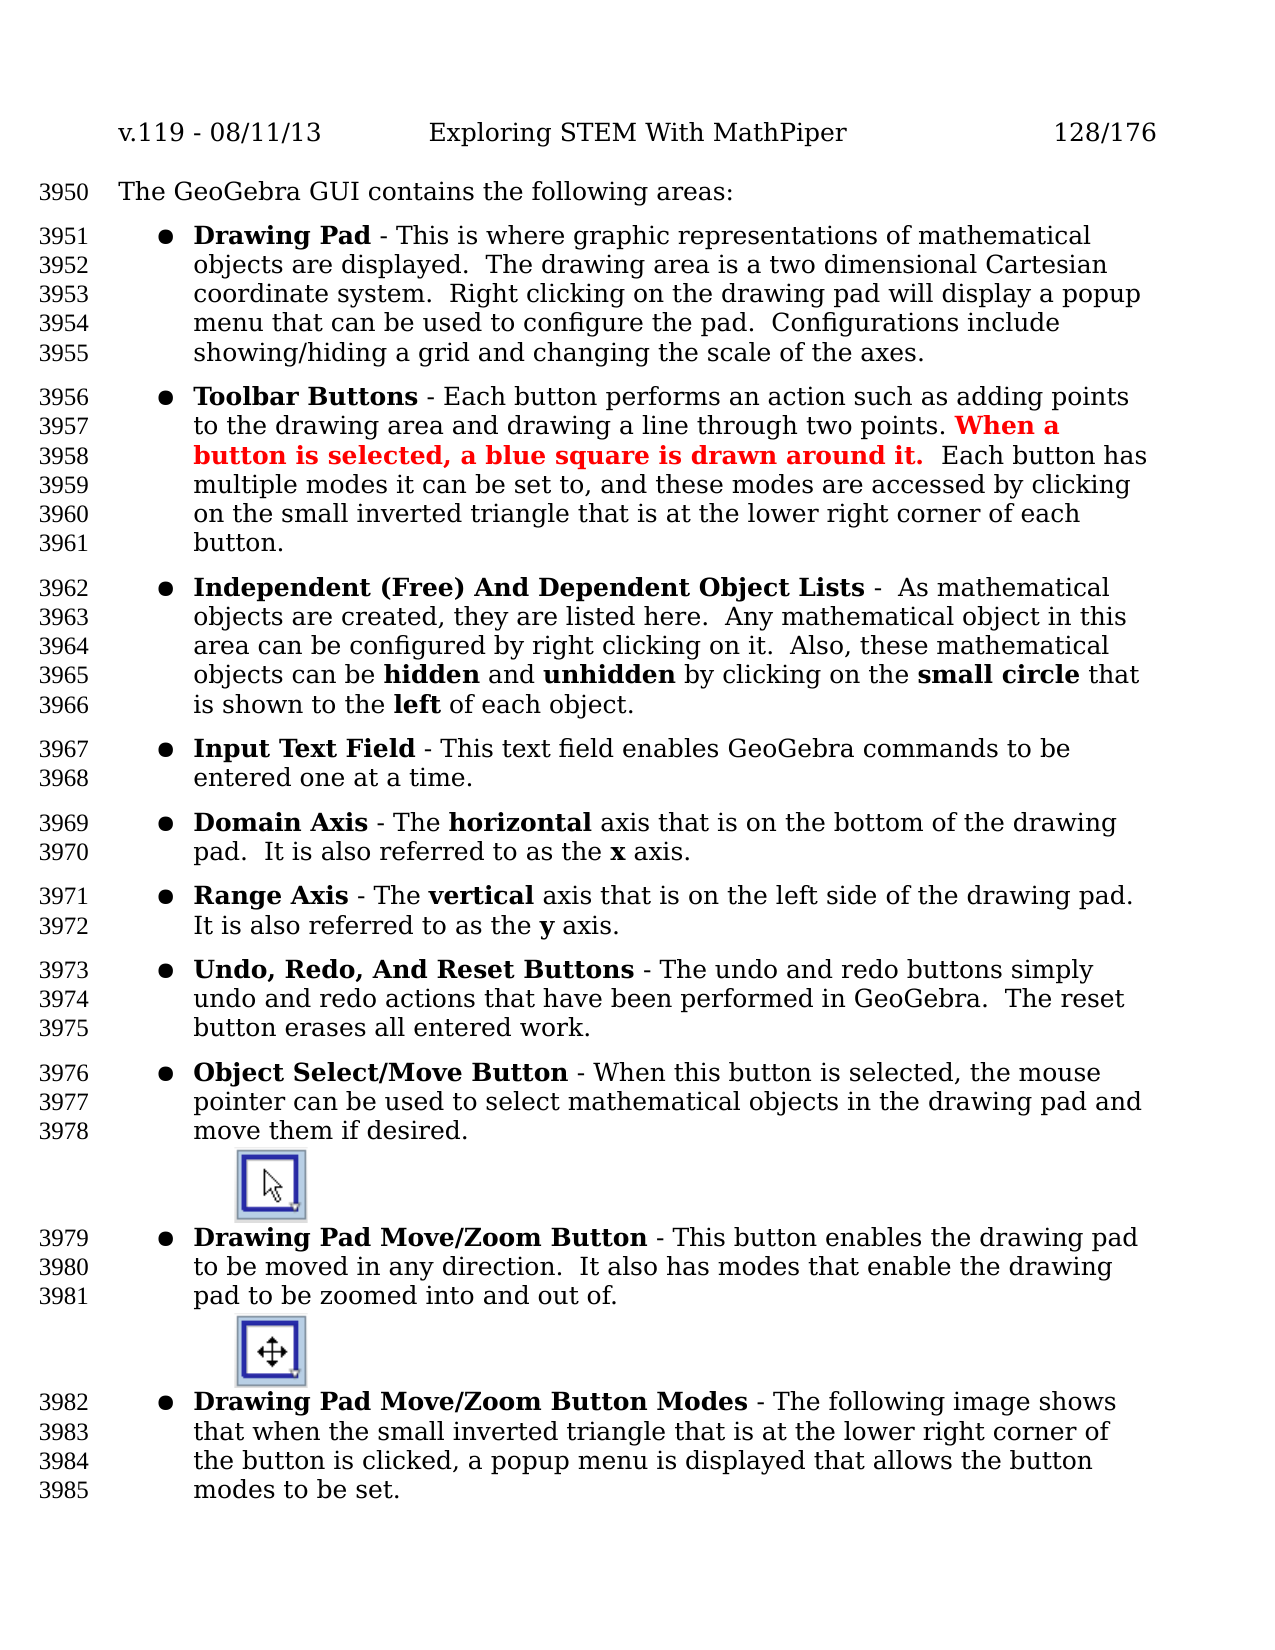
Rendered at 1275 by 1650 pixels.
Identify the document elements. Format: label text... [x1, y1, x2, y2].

list Drawing Pad - This is where graphic representations of mathematical objects are displayed. The drawing area is a two dimensional Cartesian coordinate system. Right clicking on the drawing pad will display a popup menu that can be used to configure the pad. Configurations include showing/hiding a grid and changing the scale of the axes. [156, 221, 1157, 367]
list Toolbar Buttons - Each button performs an action such as adding points to the drawing area and drawing a line through two points. When a button is selected, a blue square is drawn around it. Each button has multiple modes it can be set to, and these modes are accessed by clicking on the small inverted triangle that is at the lower right corner of each button. [156, 382, 1157, 558]
list Drawing Pad Move/Zoom Button - This button enables the drawing pad to be moved in any direction. It also has modes that enable the drawing pad to be zoomed into and out of. [156, 1220, 1157, 1310]
list Drawing Pad Move/Zoom Button Modes - The following image shows that when the small inverted triangle that is at the lower right corner of the button is clicked, a popup menu is displayed that allows the button modes to be set. [156, 1385, 1157, 1504]
list Domain Axis - The horizontal axis that is on the bottom of the drawing pad. It is also referred to as the x axis. [156, 808, 1157, 866]
list Independent (Free) And Dependent Object Lists - As mathematical objects are created, they are listed here. Any mathematical object in this area can be configured by right clicking on it. Also, these mathematical objects can be hidden and unhidden by clicking on the small circle that is shown to the left of each object. [156, 573, 1157, 719]
text The GeoGebra GUI contains the following areas: [118, 177, 1157, 206]
picture [234, 1313, 308, 1388]
picture [234, 1147, 308, 1223]
list Range Axis - The vertical axis that is on the left side of the drawing pad. It is also referred to as the y axis. [156, 881, 1157, 940]
list Input Text Field - This text field enables GeoGebra commands to be entered one at a time. [156, 734, 1157, 793]
list Object Select/Move Button - When this button is selected, the mouse pointer can be used to select mathematical objects in the drawing pad and move them if desired. [156, 1058, 1157, 1146]
list Undo, Redo, And Reset Buttons - The undo and redo buttons simply undo and redo actions that have been performed in GeoGebra. The reset button erases all entered work. [156, 955, 1157, 1043]
